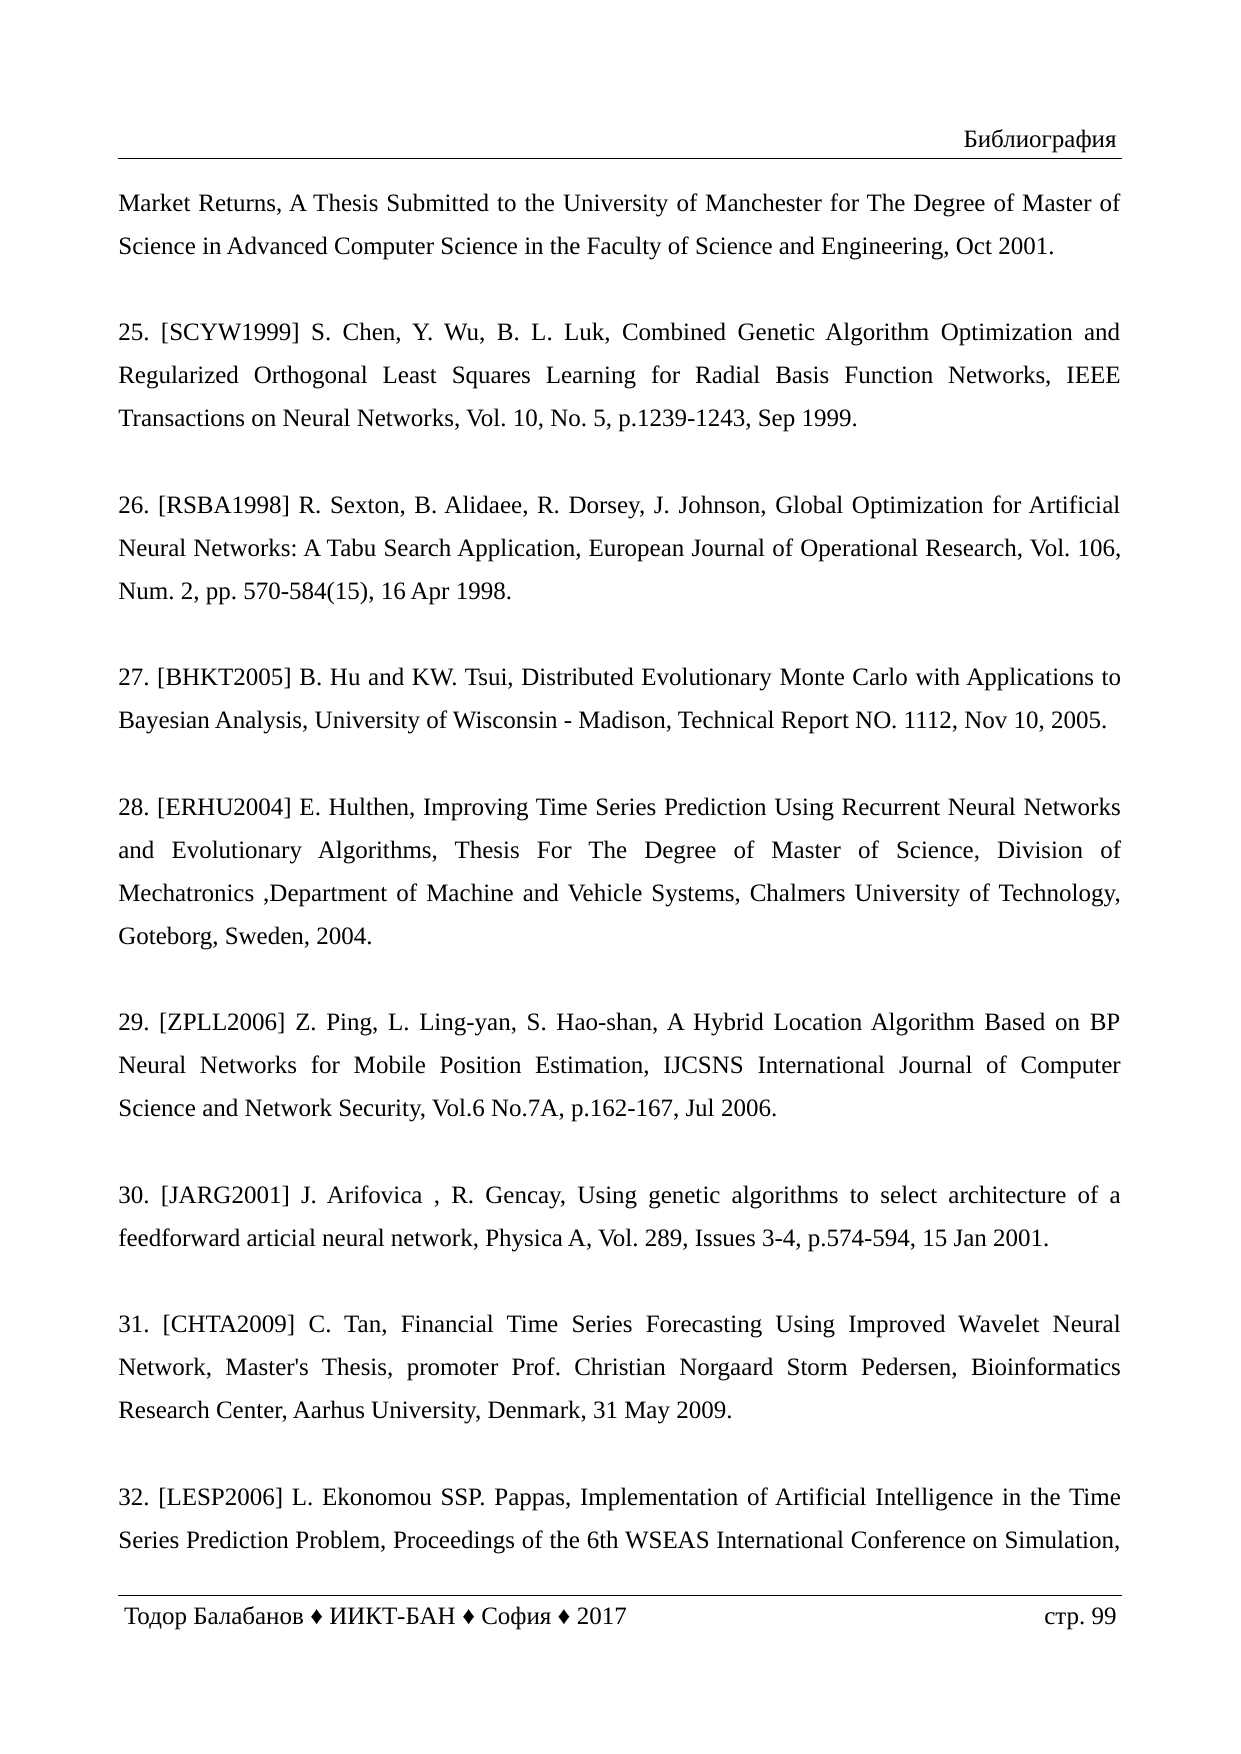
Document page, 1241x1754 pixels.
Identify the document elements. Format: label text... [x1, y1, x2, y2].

text Market Returns, A Thesis Submitted to the University of Manchester for The Degree of Master of Science in Advanced Computer Science in the Faculty of Science and Engineering, Oct 2001. [118, 188, 1122, 260]
text 27. [BHKT2005] B. Hu and KW. Tsui, Distributed Evolutionary Monte Carlo with Applications to Bayesian Analysis, University of Wisconsin - Madison, Technical Report NO. 1112, Nov 10, 2005. [118, 662, 1122, 734]
text 29. [ZPLL2006] Z. Ping, L. Ling-yan, S. Hao-shan, A Hybrid Location Algorithm Based on BP Neural Networks for Mobile Position Estimation, IJCSNS International Journal of Computer Science and Network Security, Vol.6 No.7A, p.162-167, Jul 2006. [118, 1007, 1122, 1122]
text 25. [SCYW1999] S. Chen, Y. Wu, B. L. Luk, Combined Genetic Algorithm Optimization and Regularized Orthogonal Least Squares Learning for Radial Basis Function Networks, IEEE Transactions on Neural Networks, Vol. 10, No. 5, p.1239-1243, Sep 1999. [118, 317, 1122, 432]
text 32. [LESP2006] L. Ekonomou SSP. Pappas, Implementation of Artificial Intelligence in the Time Series Prediction Problem, Proceedings of the 6th WSEAS International Conference on Simulation, [118, 1482, 1122, 1553]
text 30. [JARG2001] J. Arifovica , R. Gencay, Using genetic algorithms to select architecture of a feedforward articial neural network, Physica A, Vol. 289, Issues 3-4, p.574-594, 15 Jan 2001. [118, 1180, 1122, 1252]
text 31. [CHTA2009] C. Tan, Financial Time Series Forecasting Using Improved Wavelet Neural Network, Master's Thesis, promoter Prof. Christian Norgaard Storm Pedersen, Bioinformatics Research Center, Aarhus University, Denmark, 31 May 2009. [118, 1309, 1122, 1424]
text 26. [RSBA1998] R. Sexton, B. Alidaee, R. Dorsey, J. Johnson, Global Optimization for Artificial Neural Networks: A Tabu Search Application, European Journal of Operational Research, Vol. 106, Num. 2, pp. 570-584(15), 16 Apr 1998. [118, 490, 1122, 605]
text 28. [ERHU2004] E. Hulthen, Improving Time Series Prediction Using Recurrent Neural Networks and Evolutionary Algorithms, Thesis For The Degree of Master of Science, Division of Mechatronics ,Department of Machine and Vehicle Systems, Chalmers University of Technology, Goteborg, Sweden, 2004. [118, 792, 1122, 950]
